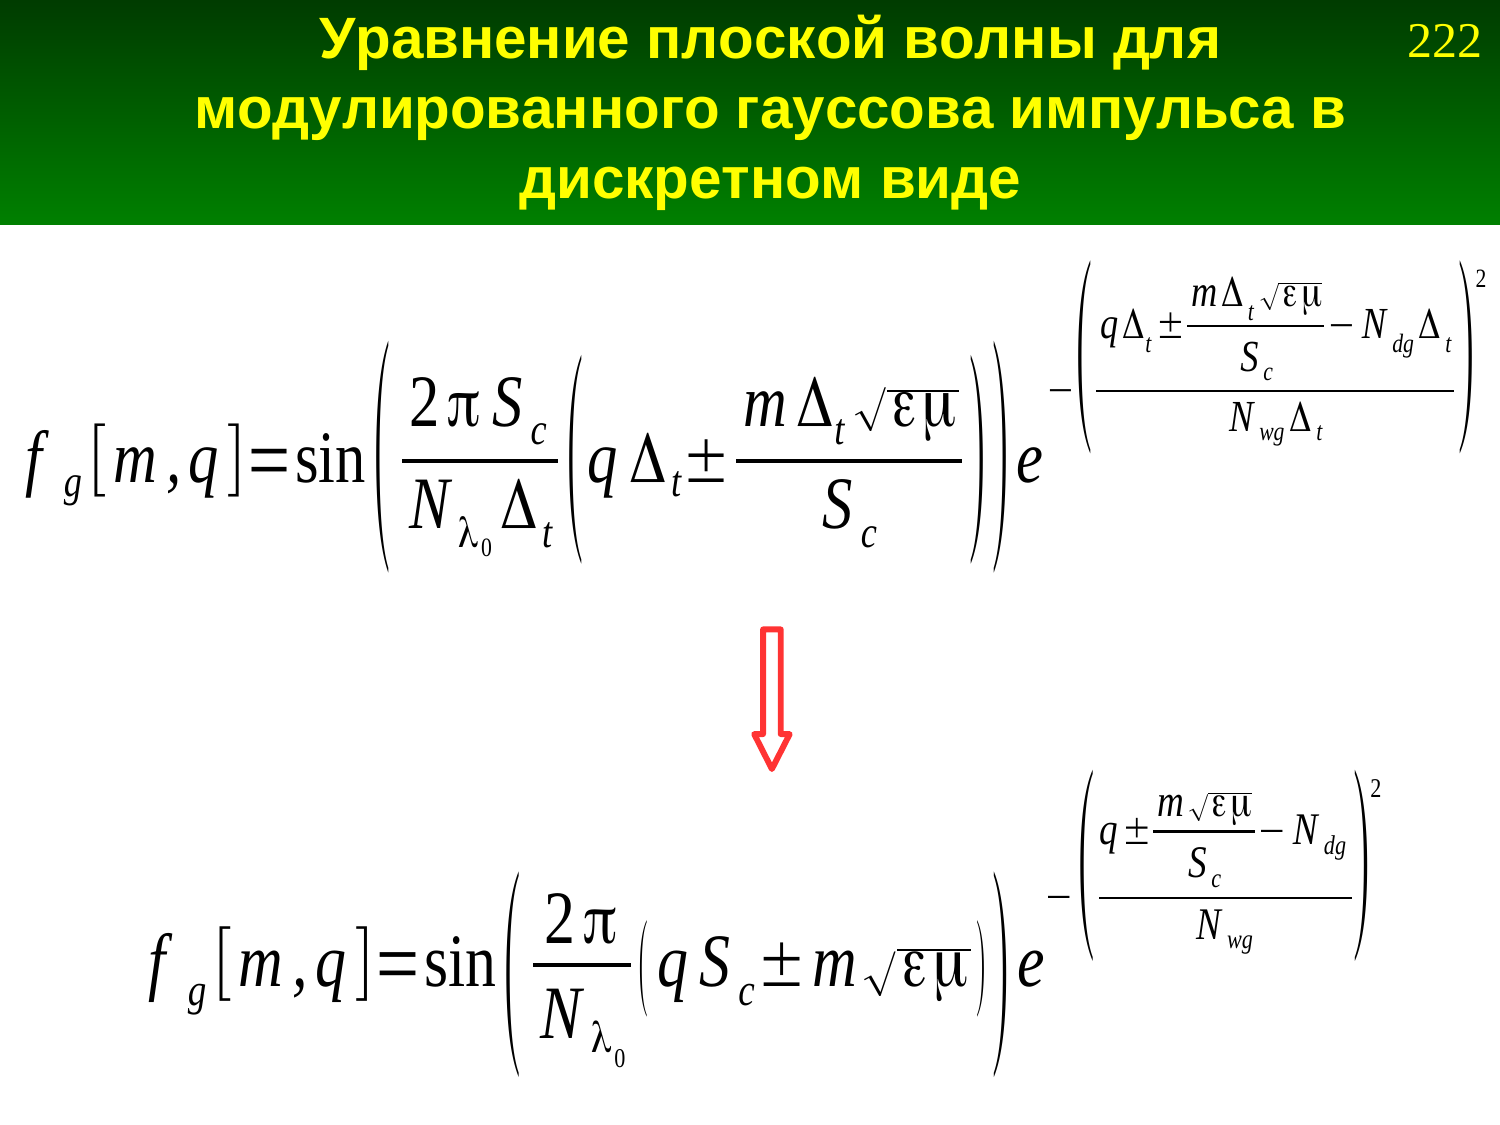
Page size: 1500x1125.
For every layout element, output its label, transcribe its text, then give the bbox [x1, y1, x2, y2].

chart [0, 259, 1500, 579]
title Уравнение плоской волны для модулированного гауссова импульса в дискретном виде [100, 0, 1441, 219]
chart [121, 769, 1399, 1082]
